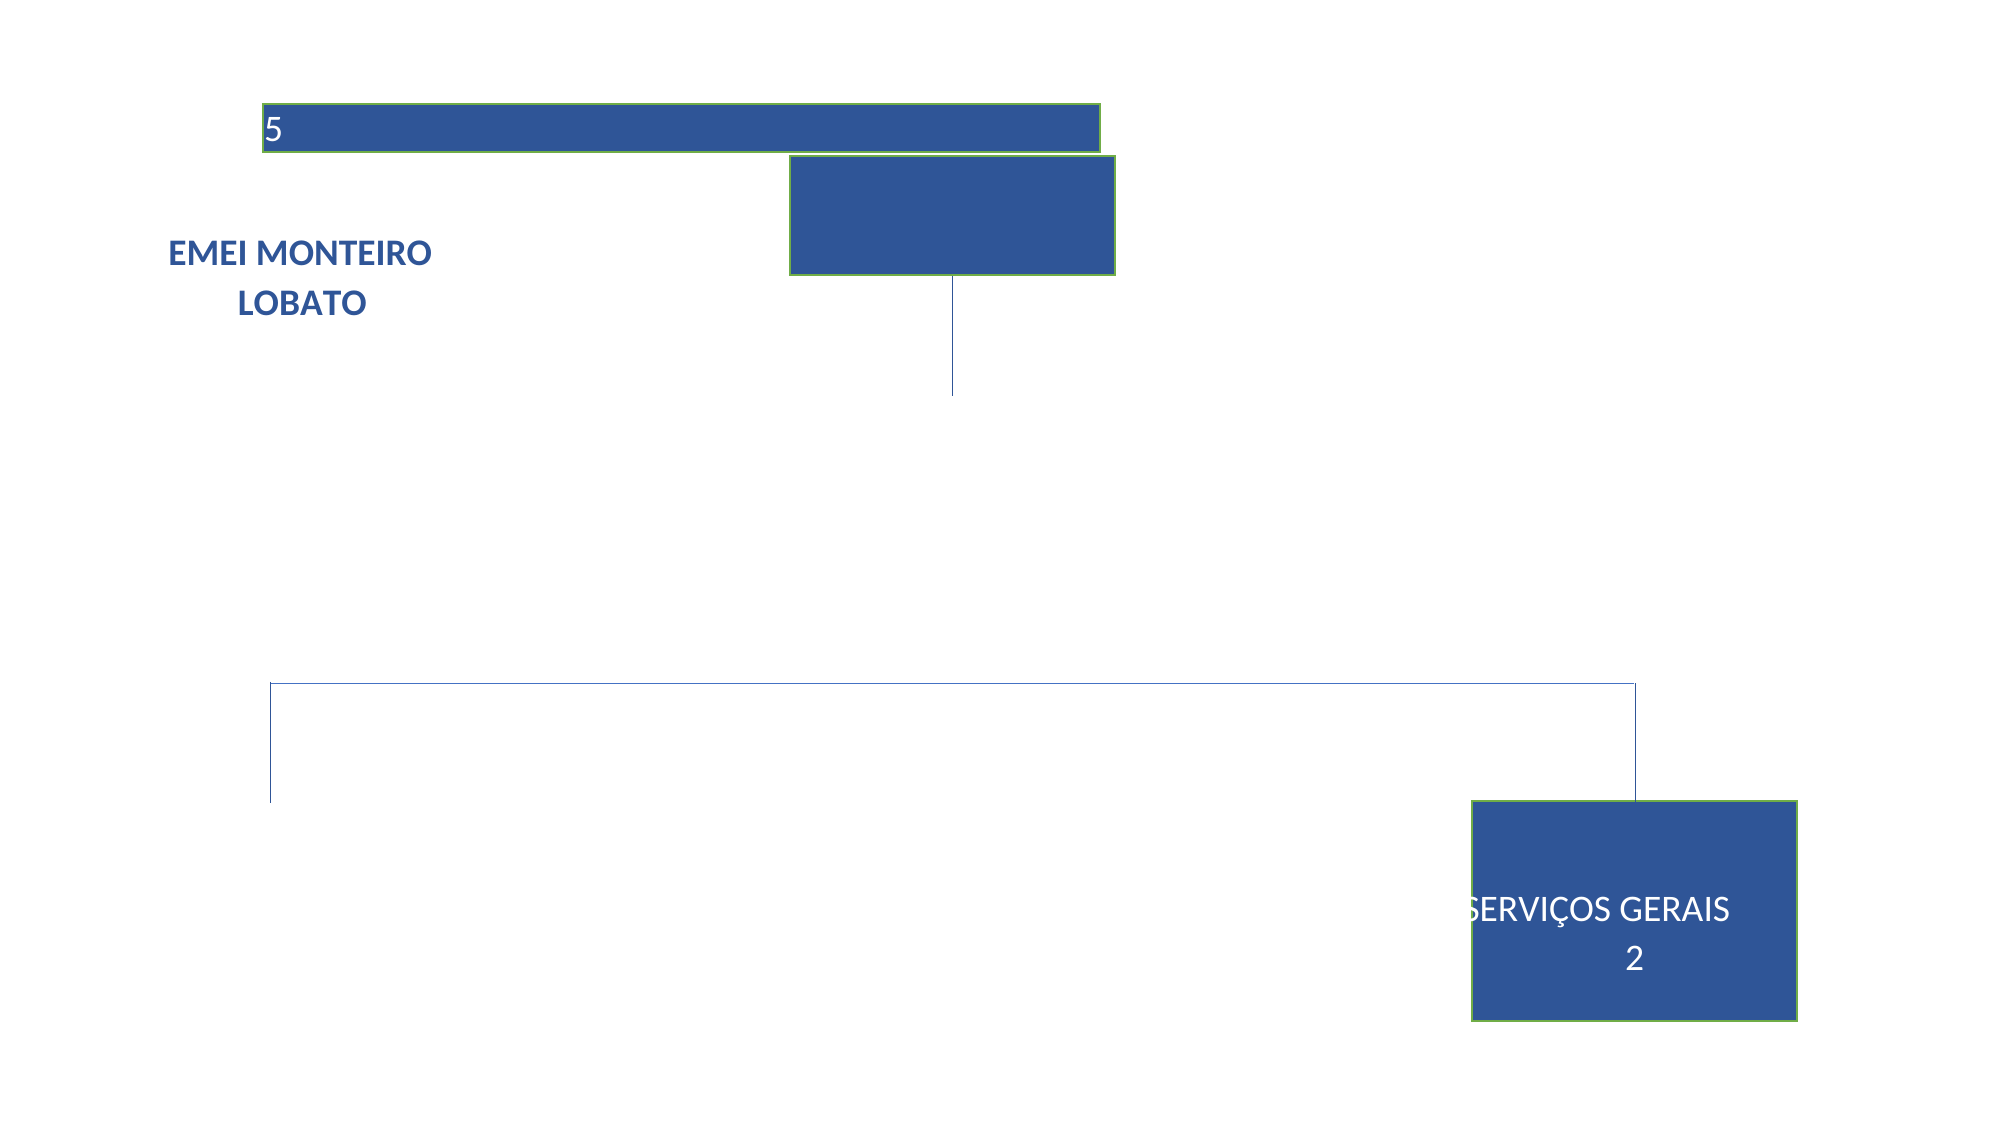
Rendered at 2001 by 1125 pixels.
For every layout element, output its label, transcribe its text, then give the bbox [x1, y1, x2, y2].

text EMEI MONTEIRO [168, 229, 590, 275]
text LOBATO [237, 279, 590, 325]
text 5 [264, 105, 1099, 151]
